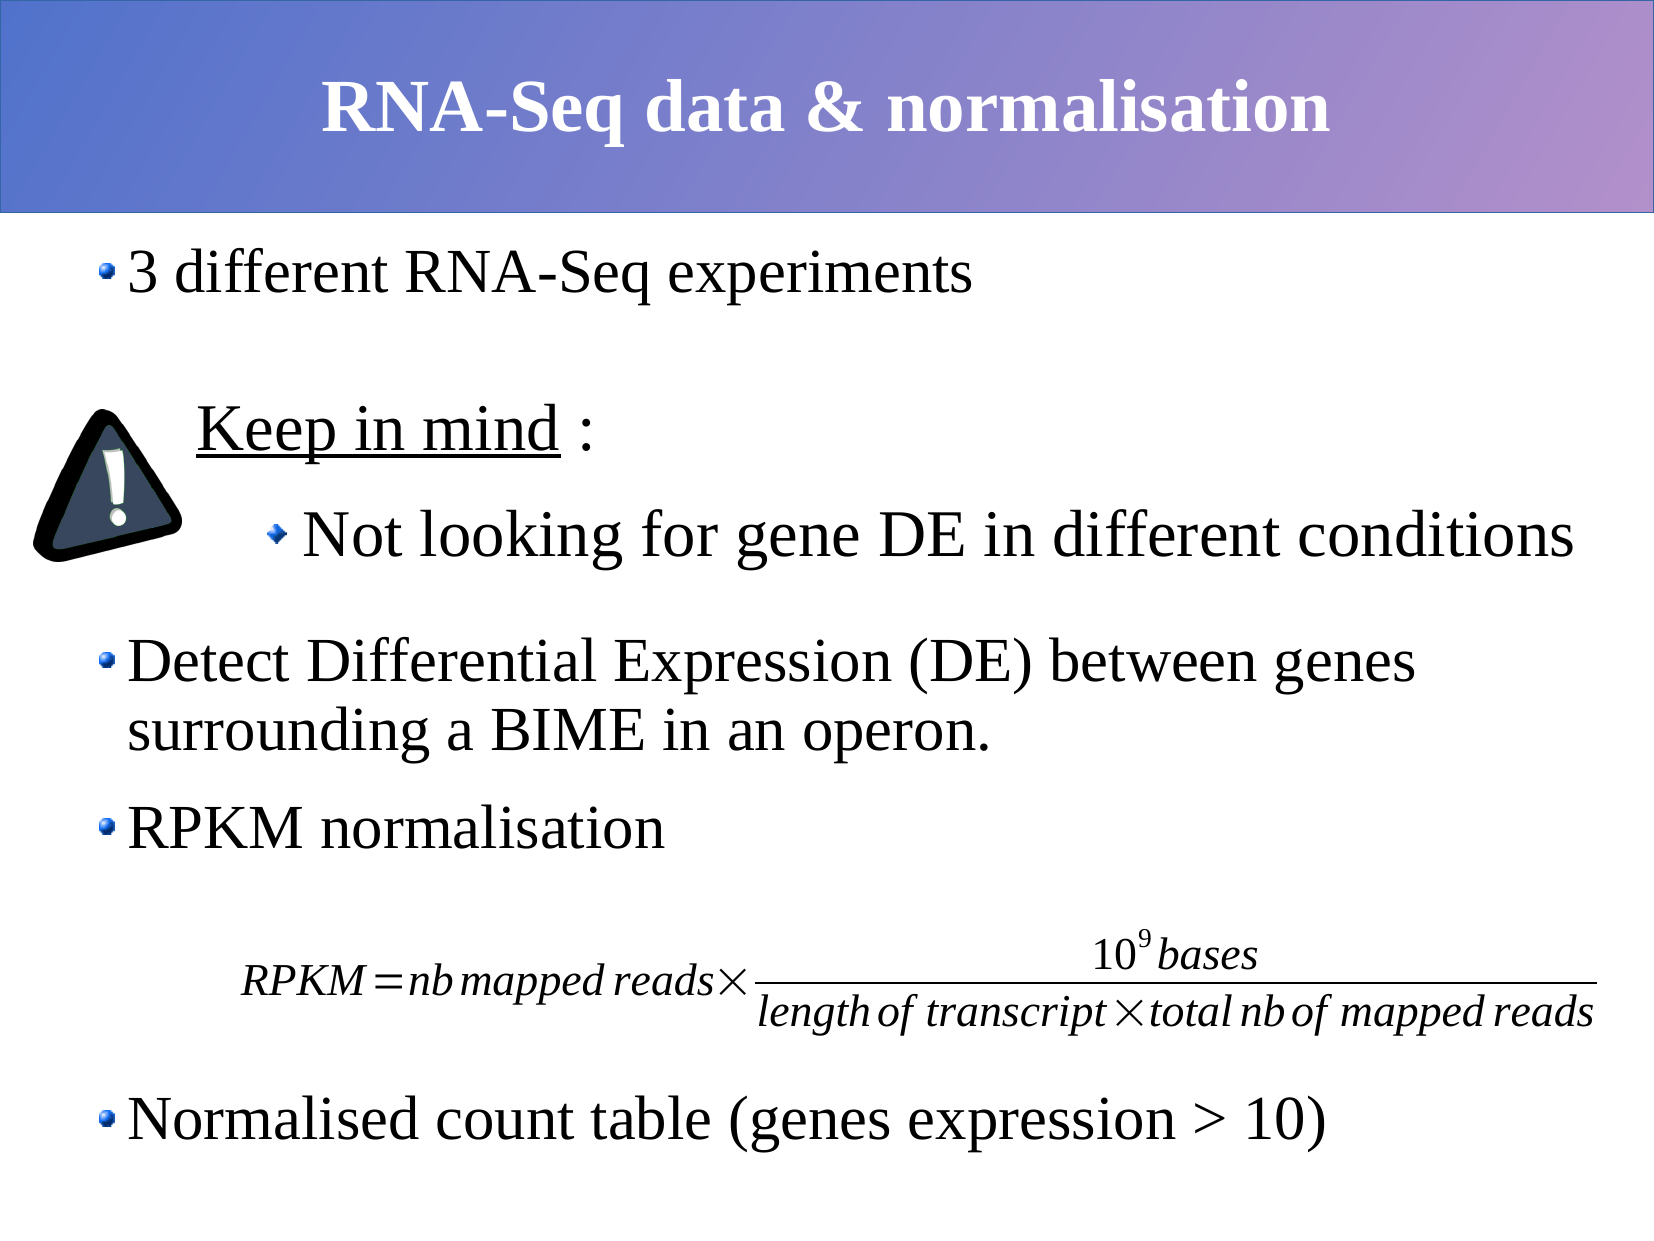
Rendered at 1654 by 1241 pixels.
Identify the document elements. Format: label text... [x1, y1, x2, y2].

chart [151, 1085, 165, 1137]
chart [231, 922, 1605, 1037]
title RNA-Seq data & normalisation [82, 23, 1571, 189]
list 3 different RNA-Seq experiments Detect Differential Expression (DE) between genes surrounding a BIME in an operon. RPKM normalisation Normalised count table (genes expression > 10) [82, 562, 1571, 1158]
picture [33, 409, 182, 562]
text_box Keep in mind : Not looking for gene DE in different conditions [181, 383, 1610, 580]
chart [757, 735, 877, 796]
list 3 different RNA-Seq experiments Detect Differential Expression (DE) between genes surrounding a BIME in an operon. RPKM normalisation Normalised count table (genes expression > 10) [82, 236, 1571, 409]
